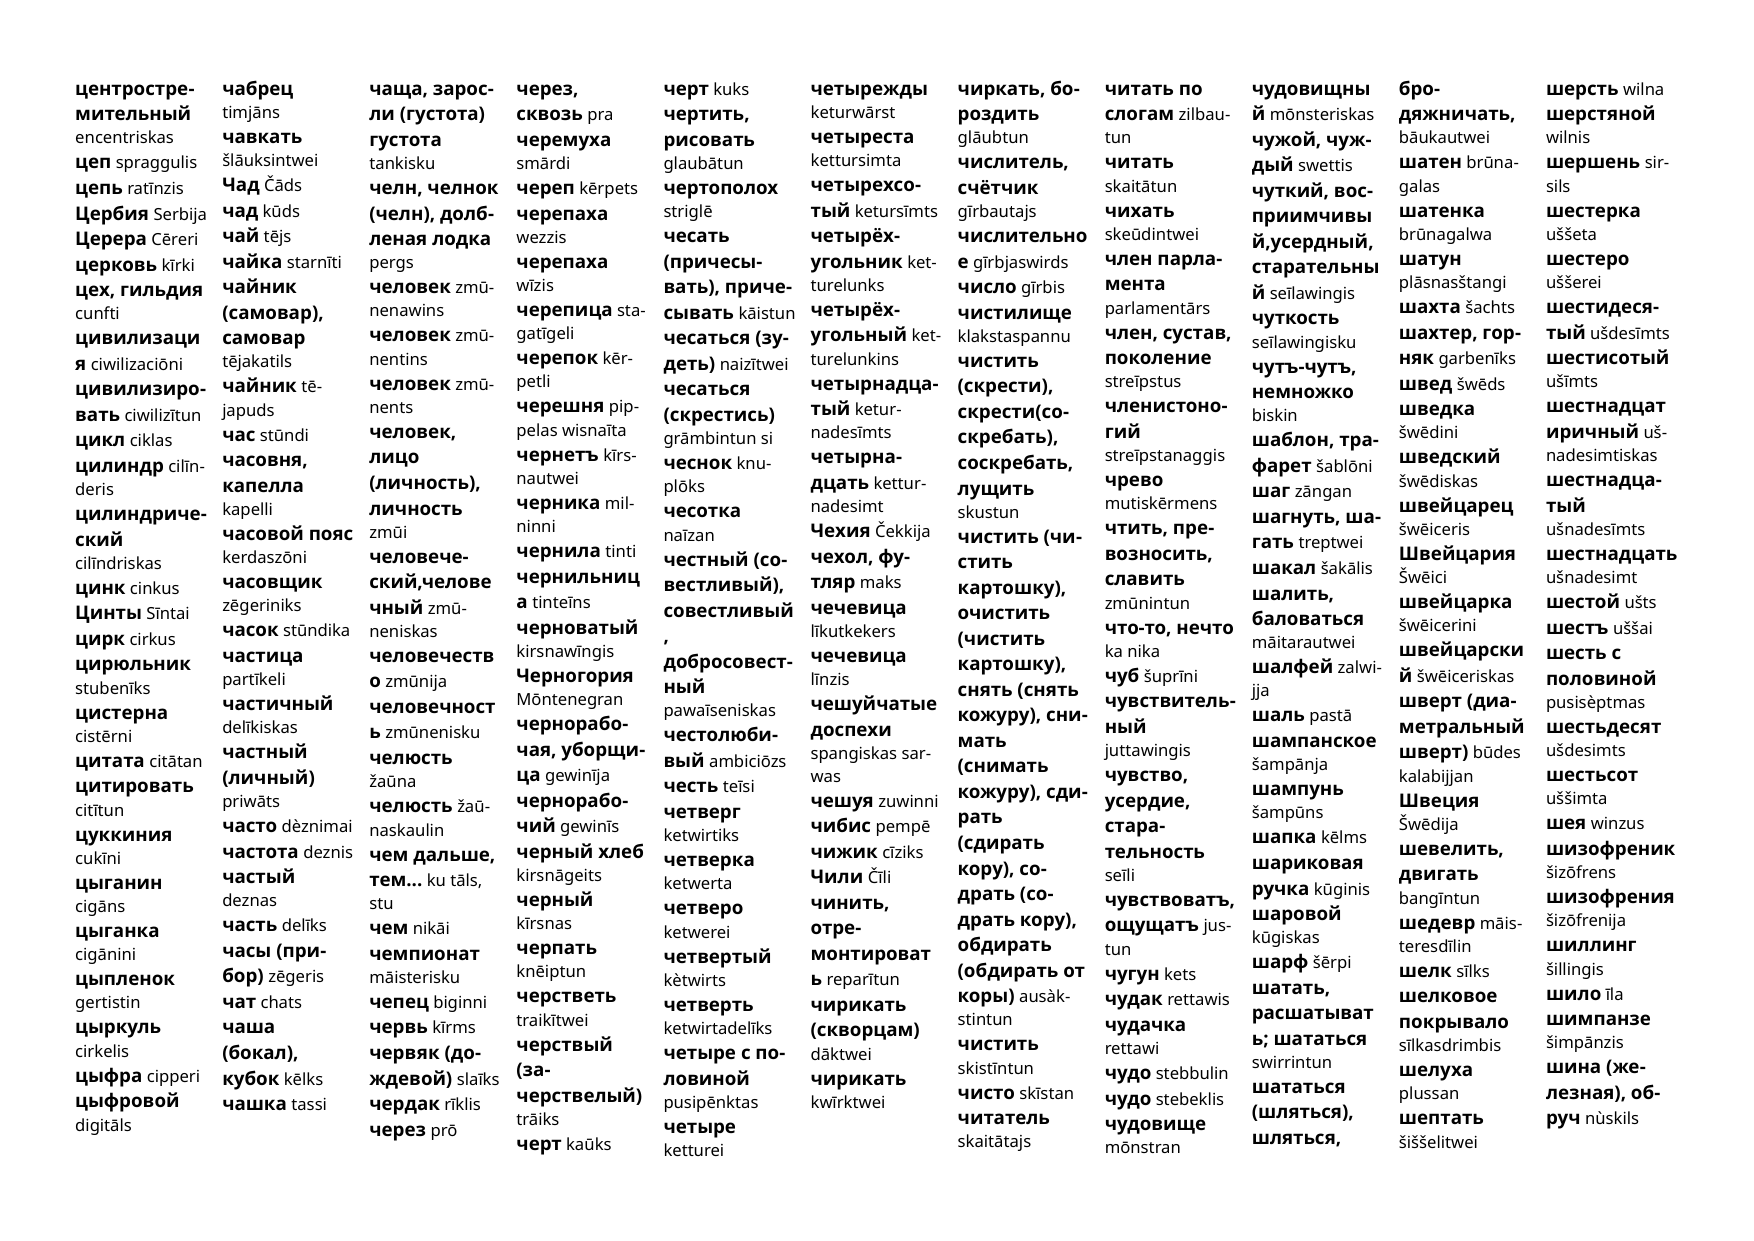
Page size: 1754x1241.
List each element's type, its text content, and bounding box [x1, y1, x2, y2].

text часто dèznimai [222, 812, 354, 838]
text цех, гильдия cunfti [75, 276, 207, 324]
text черный kīrsnas [516, 886, 648, 934]
text честолюби­вый ambiciōzs [663, 722, 795, 773]
text чирикать kwīrktwei [810, 1065, 942, 1113]
text швейцарка šwēicerini [1399, 588, 1531, 637]
text Чад Čāds [222, 171, 354, 197]
text шахтер, гор­няк garbenīks [1399, 319, 1531, 370]
text Церера Cēreri [75, 225, 207, 251]
text Черногория Mōntenegran [516, 662, 648, 710]
text чихать skeūdin­twei [1104, 197, 1237, 245]
text чугун kets [1104, 960, 1237, 986]
text чаша (бокал), кубок kēlks [222, 1014, 354, 1090]
text цивилизация ciwilizaciōni [75, 324, 207, 376]
text человечность zmūnenisku [369, 693, 501, 744]
text челн, челнок (челн), долб­леная лодка pergs [369, 174, 501, 273]
text цирк cirkus [75, 625, 207, 651]
text чад kūds [222, 197, 354, 222]
text шестой ušts [1546, 588, 1678, 614]
text чайка starnīti [222, 248, 354, 273]
text шаль pastā [1252, 702, 1384, 727]
text чем nikāi [369, 914, 501, 940]
text черный хлеб kirsnāgeits [516, 838, 648, 886]
text шерсть wilna [1546, 75, 1678, 101]
text четырехсо­тый ketursīmts [810, 171, 942, 222]
text черпать knēip­tun [516, 934, 648, 983]
text что-то, нечто ka nika [1104, 614, 1237, 662]
text шверт (диа­метральный шверт) būdes kalabijjan [1399, 688, 1531, 787]
text шататься (шляться), шляться, [1252, 1073, 1384, 1150]
text чиркать, бо­роздить glāub­tun [957, 75, 1089, 149]
text четырна­дцать kettur­nadesimt [810, 444, 942, 517]
text чеснок knu­plōks [663, 449, 795, 498]
text цуккиния cukīni [75, 821, 207, 869]
text чудовище mōnstran [1104, 1110, 1237, 1158]
text чудак rettawis [1104, 986, 1237, 1011]
text чашка tassi [222, 1090, 354, 1116]
text череп kērpets [516, 174, 648, 200]
text чуткий, вос­приимчивый,усердный, старательный seīlawingis [1252, 177, 1384, 305]
text цистeрна cistērni [75, 699, 207, 747]
text четверг ketwirtiks [663, 798, 795, 846]
text Цинты Sīntai [75, 600, 207, 625]
text червь kīrms [369, 1014, 501, 1039]
text цирюльник stubenīks [75, 651, 207, 699]
text черствый (за­черствелый) trāiks [516, 1031, 648, 1130]
text черт kuks [663, 75, 795, 101]
text человече­ский,человеч­ный zmū­neniskas [369, 543, 501, 642]
text через prō [369, 1116, 501, 1141]
text час stūndi [222, 421, 354, 447]
text чудо stebeklis [1104, 1085, 1237, 1110]
text четыре с по­ловиной pusipēnktas [663, 1039, 795, 1113]
text черт kaūks [516, 1130, 648, 1156]
text чернорабо­чий gewinīs [516, 787, 648, 838]
text чат chats [222, 988, 354, 1014]
text цинк cinkus [75, 574, 207, 600]
text чудовищный mōnsteriskas [1252, 75, 1384, 126]
text чернила tinti [516, 537, 648, 563]
text шакал šakālis [1252, 554, 1384, 580]
text цепь ratīnzis [75, 174, 207, 200]
text чувство, усер­дие, стара­тельность seīli [1104, 761, 1237, 886]
text чертить, рисовать glaubātun [663, 101, 795, 174]
text черепица sta­gatīgeli [516, 296, 648, 344]
text четыреста ket­tursimta [810, 123, 942, 171]
text четыре ketturei [663, 1113, 795, 1161]
text шахта šachts [1399, 293, 1531, 319]
text шарф šērpi [1252, 948, 1384, 974]
text человечество zmūnija [369, 642, 501, 693]
text челюсть žaūna [369, 744, 501, 793]
text цеп spraggulis [75, 149, 207, 174]
text черемуха smārdi [516, 126, 648, 174]
text чистить (чи­стить картош­ку), очистить (чистить картошку), снять (снять кожуру), сни­мать (снимать кожуру), сди­рать (сдирать кору), со­драть (со­драть кору), обдирать (об­дирать от коры) ausàk­stintun [957, 523, 1089, 1031]
text шизофрения šizōfrenija [1546, 883, 1678, 932]
text чесотка naīzan [663, 498, 795, 546]
text шестьсот uššimta [1546, 761, 1678, 810]
text частый deznas [222, 863, 354, 912]
text частота deznis [222, 838, 354, 863]
text частный (лич­ный) priwāts [222, 739, 354, 812]
text швейцарский šwēiceriskas [1399, 637, 1531, 688]
text цилиндриче­ский cilīndriskas [75, 500, 207, 574]
text шина (же­лезная), об­руч nùskils [1546, 1054, 1678, 1130]
text шведский šwēdiskas [1399, 444, 1531, 492]
text шатен brūna­galas [1399, 149, 1531, 197]
text честный (со­вестливый), совестливый, добросовест­ный pawaīseniskas [663, 546, 795, 722]
text чем дальше, тем... ku tāls, stu [369, 841, 501, 914]
text шептать šiššelitwei [1399, 1105, 1531, 1153]
text шалить, бало­ваться māita­rautwei [1252, 580, 1384, 653]
text цикл ciklas [75, 427, 207, 452]
text человек zmū­nenawins [369, 273, 501, 322]
text чемпионат māisterisku [369, 940, 501, 988]
text шатать, расшатывать; шататься swirrintun [1252, 974, 1384, 1073]
text Чили Čīli [810, 863, 942, 889]
text шестеро uššerei [1546, 245, 1678, 293]
text цилиндр cilīn­deris [75, 452, 207, 500]
text человек, лицо (личность), личность zmūi [369, 418, 501, 543]
text часы (при­бор) zēgeris [222, 937, 354, 988]
text чернетъ kīrs­nautwei [516, 441, 648, 489]
text чувствоватъ, ощущатъ jus­tun [1104, 886, 1237, 960]
text Швейцария Šwēici [1399, 540, 1531, 588]
text чужой, чуж­дый swettis [1252, 126, 1384, 177]
text чистилище klakstaspannu [957, 299, 1089, 347]
text часть delīks [222, 912, 354, 937]
text шея winzus [1546, 810, 1678, 835]
text чистить skistīn­tun [957, 1031, 1089, 1079]
text четвертый kètwirts [663, 943, 795, 991]
text цыганка cigānini [75, 917, 207, 966]
text центростре­мительный en­centriskas [75, 75, 207, 149]
text член парла­мента parlamen­tārs [1104, 245, 1237, 319]
text часок stūndika [222, 617, 354, 642]
text чинить, отре­монтировать reparītun [810, 889, 942, 991]
text чечевица līnzis [810, 642, 942, 691]
text чтить, пре­возносить, славить zmūn­intun [1104, 515, 1237, 614]
text цитата citātan [75, 747, 207, 773]
text числительное gīrbjaswirds [957, 222, 1089, 273]
text чайник (само­вар), самовар tējakatils [222, 273, 354, 373]
text шершень sir­sils [1546, 149, 1678, 197]
text человек zmū­nents [369, 370, 501, 418]
text шведка šwēdini [1399, 396, 1531, 444]
text чай tējs [222, 222, 354, 248]
text чердак rīklis [369, 1090, 501, 1116]
text частичный delīkiskas [222, 691, 354, 739]
text шевелить, двигать bangīntun [1399, 835, 1531, 909]
text челюсть žaū­naskaulin [369, 793, 501, 841]
text числитель, счётчик gīrbau­tajs [957, 149, 1089, 222]
text чернильница tinteīns [516, 563, 648, 614]
text цыганин cigāns [75, 869, 207, 917]
text чувствитель­ный juttawingis [1104, 688, 1237, 761]
text чертополох striglē [663, 174, 795, 222]
text цыркуль cirke­lis [75, 1014, 207, 1062]
text часовой пояс kerdaszōni [222, 520, 354, 568]
text шестнадца­тый ušnadesīmts [1546, 466, 1678, 540]
text шестъ uššai [1546, 614, 1678, 639]
text чистить (скрести), скрести(со­скребать), со­скребать, лу­щить skustun [957, 347, 1089, 523]
text чудачка rettawi [1104, 1011, 1237, 1059]
text через, сквозь pra [516, 75, 648, 126]
text чехол, фу­тляр maks [810, 543, 942, 594]
text шампанское šampānja [1252, 727, 1384, 776]
text чутъ-чутъ, не­множко biskin [1252, 353, 1384, 427]
text чисто skīstan [957, 1079, 1089, 1104]
text шестерка uššeta [1546, 197, 1678, 245]
text четырёх­угольник ket­turelunks [810, 222, 942, 296]
text шатенка brūna­galwa [1399, 197, 1531, 245]
text шалфей zalwi­jja [1252, 653, 1384, 702]
text чибис pempē [810, 812, 942, 838]
text шаблон, тра­фарет šablōni [1252, 427, 1384, 478]
text число gīrbis [957, 273, 1089, 299]
text четверка ketwerta [663, 846, 795, 895]
text Швеция Šwēdija [1399, 787, 1531, 835]
text часовщик zēgeriniks [222, 568, 354, 617]
text четырежды keturwārst [810, 75, 942, 123]
text шесть с поло­виной pusisèpt­mas [1546, 639, 1678, 713]
text шедевр māis­teresdīlin [1399, 909, 1531, 957]
text чесаться (скрестись) grāmbintun si [663, 376, 795, 449]
text член, сустав, поколение streīpstus [1104, 319, 1237, 393]
text частица partīkeli [222, 642, 354, 691]
text шариковая ручка kūginis [1252, 849, 1384, 900]
text цитировать citītun [75, 773, 207, 821]
text черепок kēr­petli [516, 344, 648, 393]
text четверть ketwirtadelīks [663, 991, 795, 1039]
text читать skaitātun [1104, 149, 1237, 197]
text шаг zāngan [1252, 478, 1384, 503]
text чабрец timjāns [222, 75, 354, 123]
text чернорабо­чая, уборщи­ца gewinīja [516, 710, 648, 787]
text честь teīsi [663, 773, 795, 798]
text шелуха plussan [1399, 1056, 1531, 1105]
text шатун plāsnasš­tangi [1399, 245, 1531, 293]
text чавкать šlāuksintwei [222, 123, 354, 171]
text Чехия Čekkija [810, 517, 942, 543]
text чуткость seīlawingisku [1252, 305, 1384, 353]
text чечевица līkutkekers [810, 594, 942, 642]
text шестисотый ušīmts [1546, 344, 1678, 393]
text Цербия Serbija [75, 200, 207, 225]
text чудо stebbulin [1104, 1059, 1237, 1085]
text чесать (причесы­вать), приче­сывать kāistun [663, 222, 795, 324]
text членистоно­гий streīpstanag­gis [1104, 393, 1237, 466]
text чешуя zuwinni [810, 787, 942, 812]
text бро­дяжничать, bāukautwei [1399, 75, 1531, 149]
text чешуйчатые доспехи spangiskas sar­was [810, 691, 942, 787]
text шестнадцать ušnadesimt [1546, 540, 1678, 588]
text черепаха wīzis [516, 248, 648, 296]
text цыфровой digitāls [75, 1088, 207, 1136]
text часовня, капелла kapelli [222, 447, 354, 520]
text чайник tē­japuds [222, 373, 354, 421]
text шестнадцати­ричный uš­nadesimtiskas [1546, 393, 1678, 466]
text швейцарец šwēiceris [1399, 492, 1531, 540]
text цыпленок gertistin [75, 966, 207, 1014]
text черешня pip­pelas wisnaīta [516, 393, 648, 441]
text шерстяной wilnis [1546, 101, 1678, 149]
text четырнадца­тый ketur­nadesīmts [810, 370, 942, 444]
text черника mil­ninni [516, 489, 648, 537]
text шиллинг šillingis [1546, 932, 1678, 980]
text чепец biginni [369, 988, 501, 1014]
text черноватый kirsnawīngis [516, 614, 648, 662]
text четырёх­угольный ket­turelunkins [810, 296, 942, 370]
text шампунь šam­pūns [1252, 776, 1384, 824]
text чирикать (скворцам) dāktwei [810, 991, 942, 1065]
text читатель skaitātajs [957, 1104, 1089, 1153]
text червяк (до­ждевой) slaīks [369, 1039, 501, 1090]
text черстветь traikītwei [516, 983, 648, 1031]
text шизофреник šizōfrens [1546, 835, 1678, 883]
text чесаться (зу­деть) naizītwei [663, 324, 795, 376]
text церковь kīrki [75, 251, 207, 276]
text цивилизиро­вать ciwilizītun [75, 376, 207, 427]
text шагнуть, ша­гать treptwei [1252, 503, 1384, 554]
text человек zmū­nentins [369, 322, 501, 370]
text чижик cīziks [810, 838, 942, 863]
text шимпанзе šim­pānzis [1546, 1005, 1678, 1054]
text шило īla [1546, 980, 1678, 1005]
text шаровой kūgiskas [1252, 900, 1384, 948]
text шестидеся­тый ušdesīmts [1546, 293, 1678, 344]
text цыфра cipperi [75, 1062, 207, 1088]
text чуб šuprīni [1104, 662, 1237, 688]
text чрево mutiskēr­mens [1104, 466, 1237, 515]
text шелковое по­крывало sīlkas­drimbis [1399, 983, 1531, 1056]
text черепаха wezzis [516, 200, 648, 248]
text шапка kēlms [1252, 824, 1384, 849]
text читать по слогам zilbau­tun [1104, 75, 1237, 149]
text шестьдесят ušdesimts [1546, 713, 1678, 761]
text четверо ketwerei [663, 895, 795, 943]
text чаща, зарос­ли (густота) густота tankisku [369, 75, 501, 174]
text шелк sīlks [1399, 957, 1531, 983]
text швед šwēds [1399, 370, 1531, 396]
